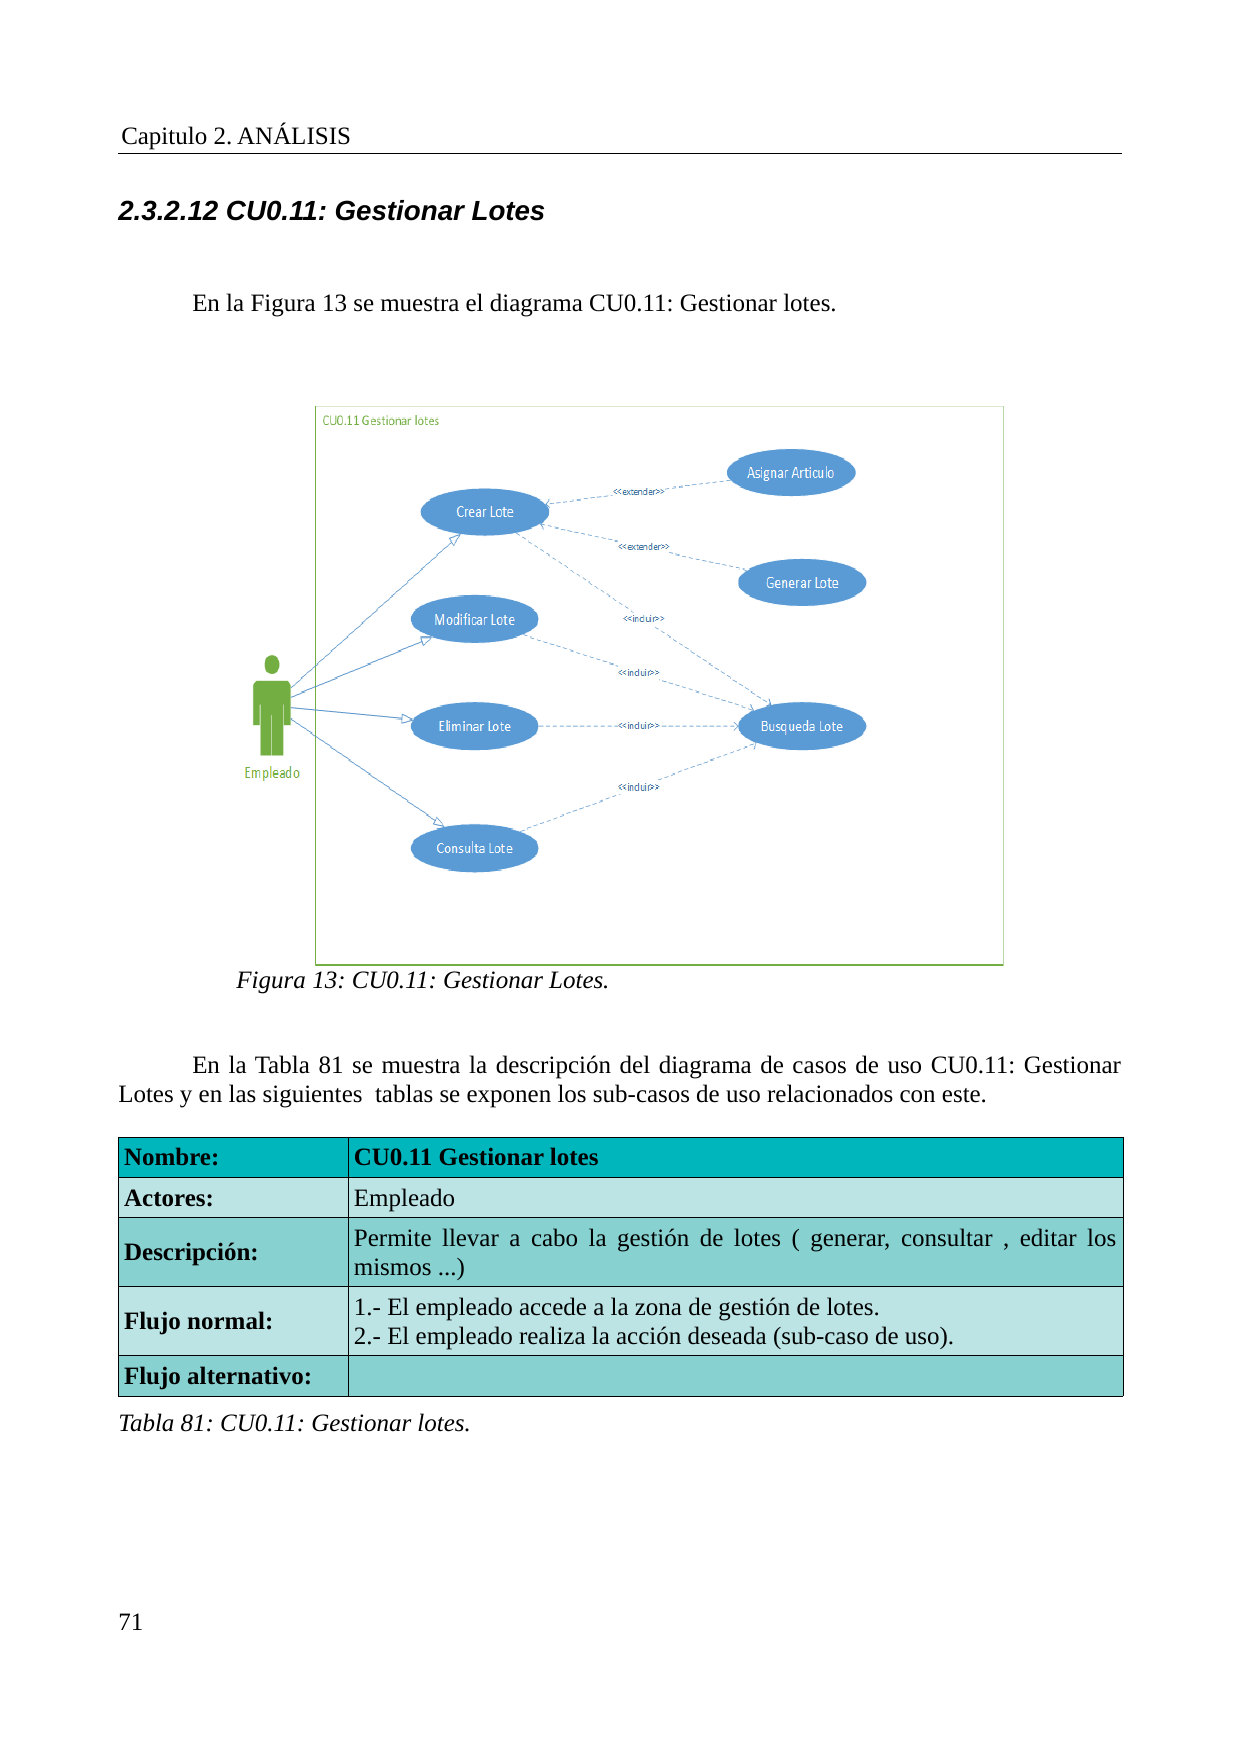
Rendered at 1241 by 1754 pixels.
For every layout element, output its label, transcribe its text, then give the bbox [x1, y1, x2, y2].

text Tabla 81: CU0.11: Gestionar lotes. [118, 1408, 1122, 1437]
table_cell Permite llevar a cabo la gestión de lotes ( generar, consultar , editar los mismos ...) [349, 1218, 1123, 1286]
subtitle 2.3.2.12 CU0.11: Gestionar Lotes [118, 195, 1122, 227]
table_cell 1.- El empleado accede a la zona de gestión de lotes. 2.- El empleado realiza la acción deseada (sub-caso de uso). [349, 1287, 1123, 1355]
table_cell Descripción: [119, 1218, 348, 1286]
table_header CU0.11 Gestionar lotes [349, 1138, 1123, 1177]
table_header Nombre: [119, 1138, 348, 1177]
table_cell Actores: [119, 1178, 348, 1217]
table_cell Empleado [349, 1178, 1123, 1217]
text Figura 13: CU0.11: Gestionar Lotes. [236, 966, 1004, 994]
table_cell Flujo alternativo: [119, 1356, 348, 1396]
table_cell Flujo normal: [119, 1287, 348, 1355]
table_cell [349, 1356, 1123, 1396]
text En la Figura 13 se muestra el diagrama CU0.11: Gestionar lotes. [118, 288, 1122, 317]
text En la Tabla 81 se muestra la descripción del diagrama de casos de uso CU0.11: Gestionar Lotes y en las siguientes tablas se exponen los sub-casos de uso relacionados con este. [118, 963, 1122, 1108]
picture [236, 406, 1004, 966]
